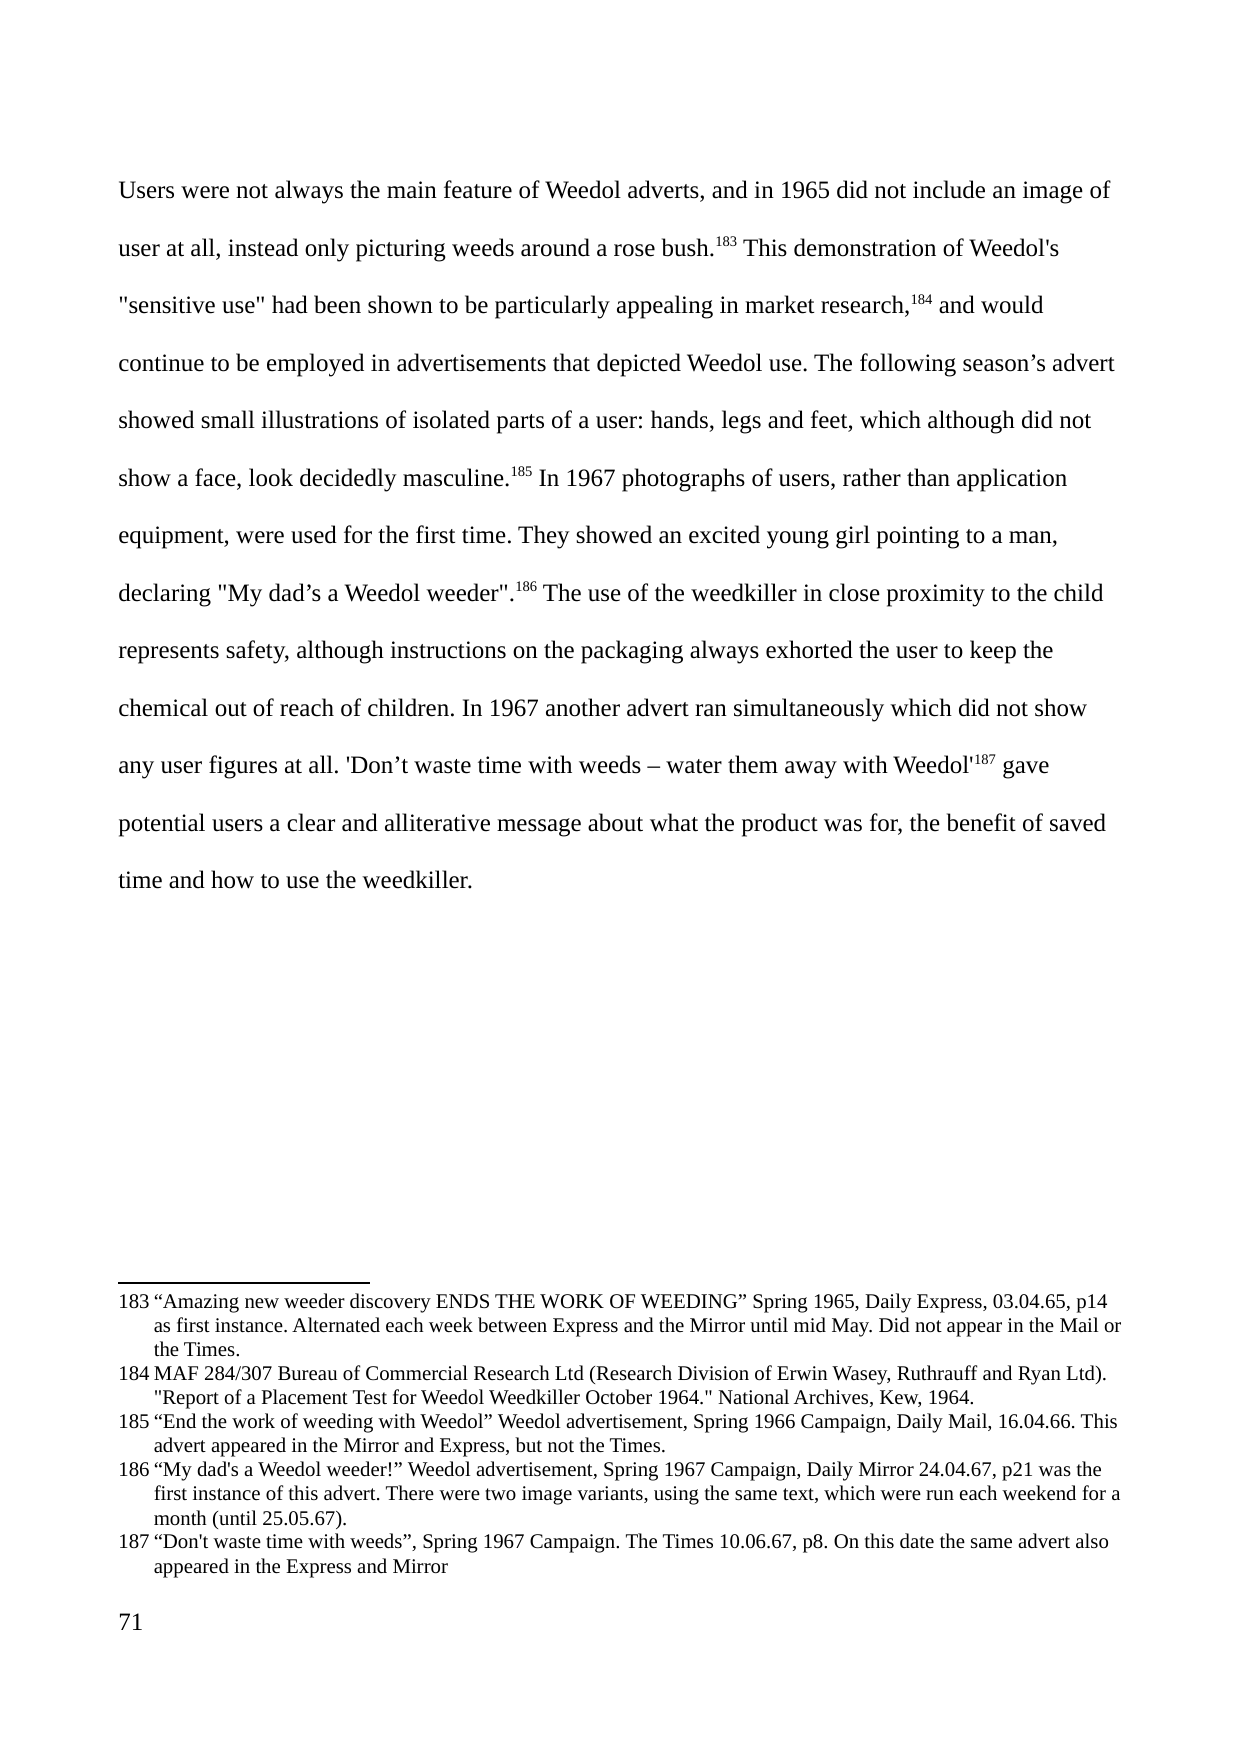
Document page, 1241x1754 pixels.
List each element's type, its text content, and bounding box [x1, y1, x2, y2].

text “Amazing new weeder discovery ENDS THE WORK OF WEEDING” Spring 1965, Daily Express, 03.04.65, p14 as first instance. Alternated each week between Express and the Mirror until mid May. Did not appear in the Mail or the Times. [118, 1289, 1122, 1361]
text “End the work of weeding with Weedol” Weedol advertisement, Spring 1966 Campaign, Daily Mail, 16.04.66. This advert appeared in the Mirror and Express, but not the Times. [118, 1409, 1122, 1457]
text MAF 284/307 Bureau of Commercial Research Ltd (Research Division of Erwin Wasey, Ruthrauff and Ryan Ltd). "Report of a Placement Test for Weedol Weedkiller October 1964." National Archives, Kew, 1964. [118, 1361, 1122, 1409]
text “My dad's a Weedol weeder!” Weedol advertisement, Spring 1967 Campaign, Daily Mirror 24.04.67, p21 was the first instance of this advert. There were two image variants, using the same text, which were run each weekend for a month (until 25.05.67). [118, 1457, 1122, 1529]
text “Don't waste time with weeds”, Spring 1967 Campaign. The Times 10.06.67, p8. On this date the same advert also appeared in the Express and Mirror [118, 1529, 1122, 1578]
text Users were not always the main feature of Weedol adverts, and in 1965 did not include an image of user at all, instead only picturing weeds around a rose bush. This demonstration of Weedol's "sensitive use" had been shown to be particularly appealing in market research, and would continue to be employed in advertisements that depicted Weedol use. The following season’s advert showed small illustrations of isolated parts of a user: hands, legs and feet, which although did not show a face, look decidedly masculine. In 1967 photographs of users, rather than application equipment, were used for the first time. They showed an excited young girl pointing to a man, declaring "My dad’s a Weedol weeder". The use of the weedkiller in close proximity to the child represents safety, although instructions on the packaging always exhorted the user to keep the chemical out of reach of children. In 1967 another advert ran simultaneously which did not show any user figures at all. 'Don’t waste time with weeds – water them away with Weedol' gave potential users a clear and alliterative message about what the product was for, the benefit of saved time and how to use the weedkiller. [118, 176, 1122, 894]
